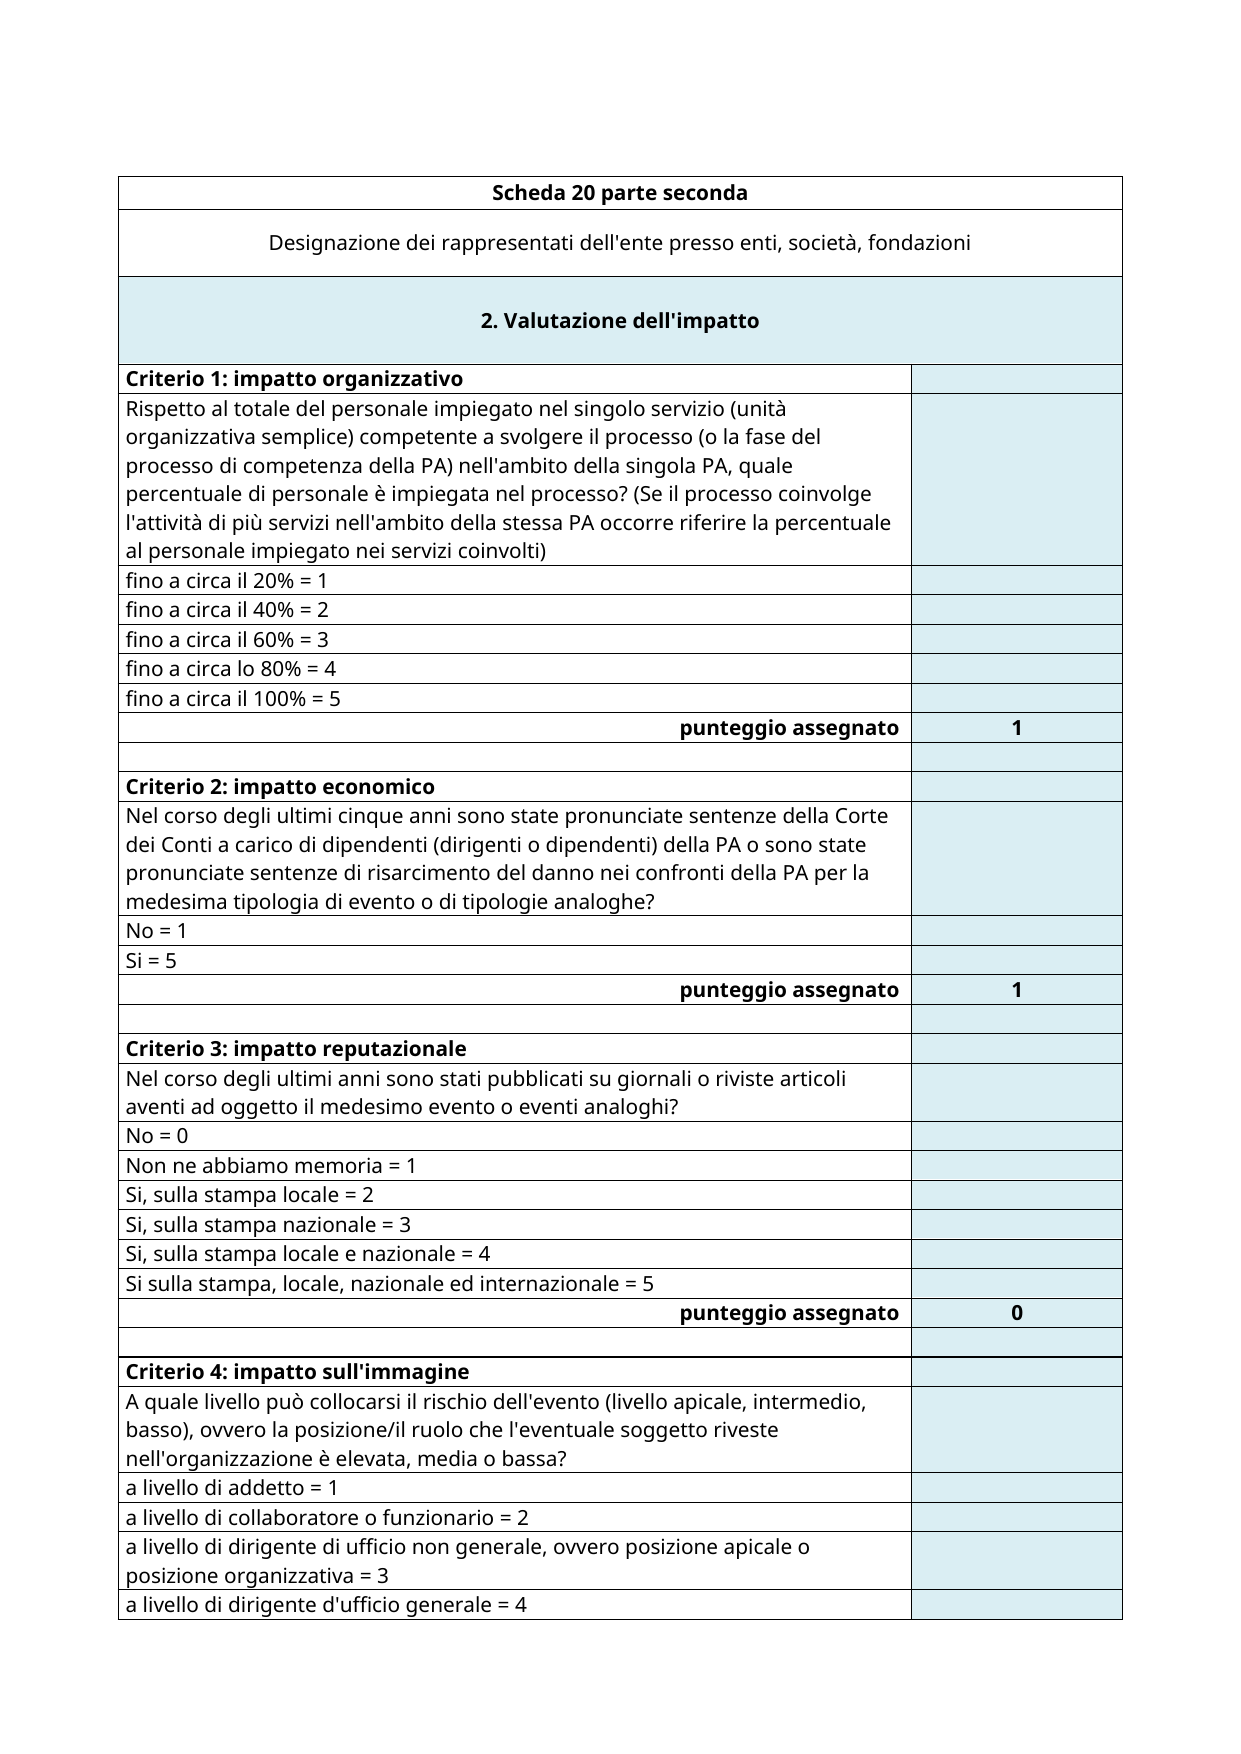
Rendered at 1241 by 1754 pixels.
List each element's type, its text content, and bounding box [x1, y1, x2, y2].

table_cell [119, 1005, 911, 1033]
table_cell Criterio 4: impatto sull'immagine [119, 1358, 911, 1386]
table_cell [119, 743, 911, 771]
table_cell [912, 1590, 1122, 1619]
table_cell 2. Valutazione dell'impatto [119, 277, 1122, 363]
table_cell Criterio 1: impatto organizzativo [119, 365, 911, 393]
table_cell [912, 1151, 1122, 1179]
table_cell No = 1 [119, 916, 911, 945]
table_cell Designazione dei rappresentati dell'ente presso enti, società, fondazioni [119, 210, 1122, 276]
table_cell a livello di collaboratore o funzionario = 2 [119, 1503, 911, 1531]
table_cell [912, 566, 1122, 594]
table_cell Nel corso degli ultimi cinque anni sono state pronunciate sentenze della Corte dei Conti a carico di dipendenti (dirigenti o dipendenti) della PA o sono state pronunciate sentenze di risarcimento del danno nei confronti della PA per la medesima tipologia di evento o di tipologie analoghe? [119, 802, 911, 915]
table_cell Si sulla stampa, locale, nazionale ed internazionale = 5 [119, 1269, 911, 1297]
table_cell [912, 365, 1122, 393]
table_cell 1 [912, 975, 1122, 1004]
table_cell 0 [912, 1299, 1122, 1327]
table_cell fino a circa il 60% = 3 [119, 625, 911, 653]
table_cell [912, 1181, 1122, 1209]
table_cell [912, 595, 1122, 624]
table_cell 1 [912, 713, 1122, 742]
table_cell [912, 1064, 1122, 1121]
table_cell [912, 625, 1122, 653]
table_cell [912, 394, 1122, 565]
table_cell punteggio assegnato [119, 1299, 911, 1327]
table_cell [912, 1387, 1122, 1472]
table_cell [912, 1328, 1122, 1356]
table_header Scheda 20 parte seconda [119, 177, 1122, 208]
table_cell Si, sulla stampa nazionale = 3 [119, 1210, 911, 1238]
table_cell fino a circa il 40% = 2 [119, 595, 911, 624]
table_cell [912, 1210, 1122, 1238]
table_cell Si = 5 [119, 946, 911, 974]
table_cell fino a circa il 100% = 5 [119, 684, 911, 712]
table_cell Criterio 3: impatto reputazionale [119, 1034, 911, 1063]
table_cell Si, sulla stampa locale e nazionale = 4 [119, 1240, 911, 1268]
table_cell [912, 654, 1122, 683]
table_cell [912, 1503, 1122, 1531]
table_cell fino a circa lo 80% = 4 [119, 654, 911, 683]
table_cell [912, 684, 1122, 712]
table_cell a livello di dirigente d'ufficio generale = 4 [119, 1590, 911, 1619]
table_cell [912, 1358, 1122, 1386]
table_cell [912, 1473, 1122, 1502]
table_cell [119, 1328, 911, 1356]
table_cell [912, 772, 1122, 801]
table_cell Si, sulla stampa locale = 2 [119, 1181, 911, 1209]
table_cell fino a circa il 20% = 1 [119, 566, 911, 594]
table_cell [912, 1240, 1122, 1268]
table_cell punteggio assegnato [119, 713, 911, 742]
table_cell Criterio 2: impatto economico [119, 772, 911, 801]
table_cell Non ne abbiamo memoria = 1 [119, 1151, 911, 1179]
table_cell [912, 1034, 1122, 1063]
table_cell [912, 743, 1122, 771]
table_cell punteggio assegnato [119, 975, 911, 1004]
table_cell [912, 1532, 1122, 1589]
table_cell Nel corso degli ultimi anni sono stati pubblicati su giornali o riviste articoli aventi ad oggetto il medesimo evento o eventi analoghi? [119, 1064, 911, 1121]
table_cell [912, 1269, 1122, 1297]
table_cell a livello di addetto = 1 [119, 1473, 911, 1502]
table_cell a livello di dirigente di ufficio non generale, ovvero posizione apicale o posizione organizzativa = 3 [119, 1532, 911, 1589]
table_cell [912, 1005, 1122, 1033]
table_cell [912, 802, 1122, 915]
table_cell A quale livello può collocarsi il rischio dell'evento (livello apicale, intermedio, basso), ovvero la posizione/il ruolo che l'eventuale soggetto riveste nell'organizzazione è elevata, media o bassa? [119, 1387, 911, 1472]
table_cell [912, 1122, 1122, 1150]
table_cell No = 0 [119, 1122, 911, 1150]
table_cell [912, 916, 1122, 945]
table_cell Rispetto al totale del personale impiegato nel singolo servizio (unità organizzativa semplice) competente a svolgere il processo (o la fase del processo di competenza della PA) nell'ambito della singola PA, quale percentuale di personale è impiegata nel processo? (Se il processo coinvolge l'attività di più servizi nell'ambito della stessa PA occorre riferire la percentuale al personale impiegato nei servizi coinvolti) [119, 394, 911, 565]
table_cell [912, 946, 1122, 974]
